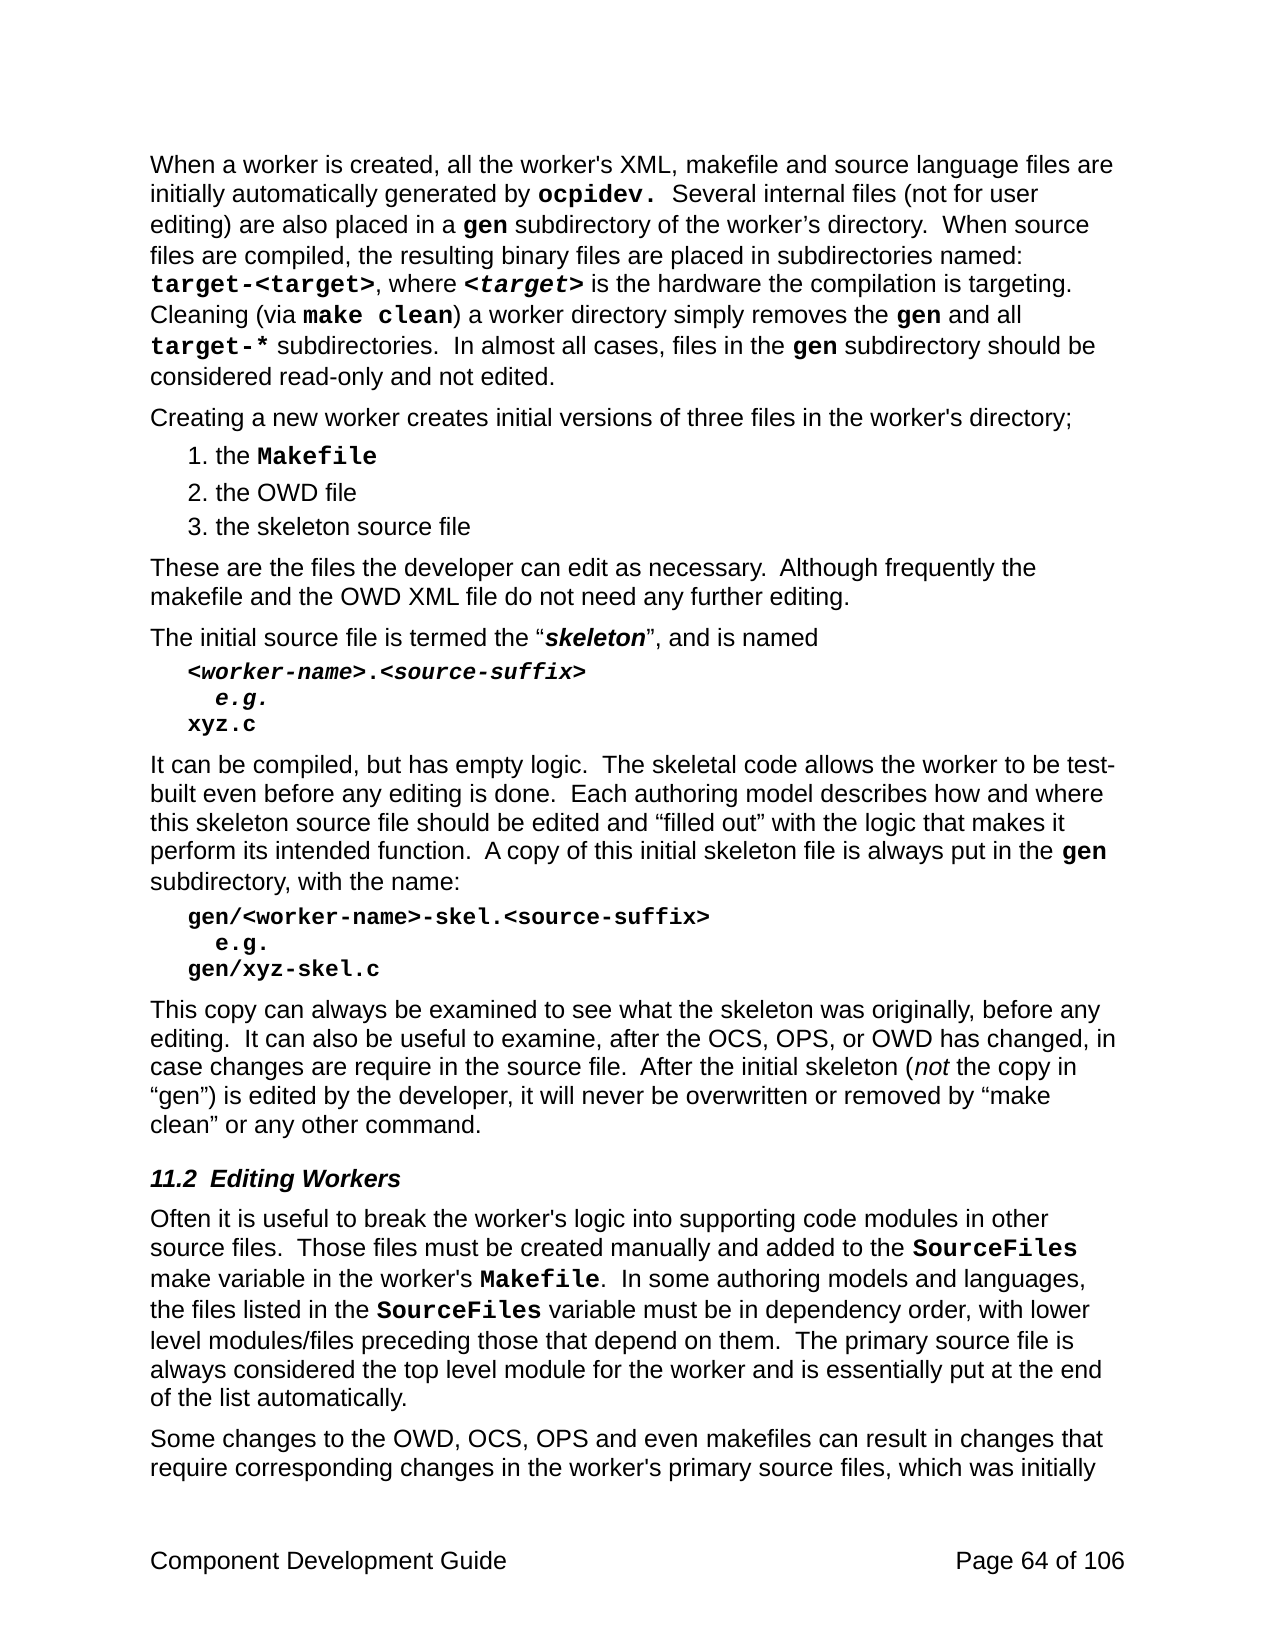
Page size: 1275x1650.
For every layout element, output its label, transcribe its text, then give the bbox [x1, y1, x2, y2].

list the OWD file [187, 478, 1050, 506]
text This copy can always be examined to see what the skeleton was originally, before any editing. It can also be useful to examine, after the OCS, OPS, or OWD has changed, in case changes are require in the source file. After the initial skeleton (not the copy in “gen”) is edited by the developer, it will never be overwritten or removed by “make clean” or any other command. [150, 995, 1125, 1138]
text It can be compiled, but has empty logic. The skeletal code allows the worker to be test-built even before any editing is done. Each authoring model describes how and where this skeleton source file should be edited and “filled out” with the logic that makes it perform its intended function. A copy of this initial skeleton file is always put in the gen subdirectory, with the name: [150, 750, 1125, 896]
list the skeleton source file [187, 512, 1050, 541]
text These are the files the developer can edit as necessary. Although frequently the makefile and the OWD XML file do not need any further editing. [150, 553, 1125, 611]
text gen/<worker-name>-skel.<source-suffix> e.g. gen/xyz-skel.c [187, 905, 1125, 983]
text Some changes to the OWD, OCS, OPS and even makefiles can result in changes that require corresponding changes in the worker's primary source files, which was initially [150, 1424, 1125, 1482]
text <worker-name>.<source-suffix> e.g. xyz.c [187, 660, 1125, 738]
list the Makefile [187, 441, 1050, 472]
text Often it is useful to break the worker's logic into supporting code modules in other source files. Those files must be created manually and added to the SourceFiles make variable in the worker's Makefile. In some authoring models and languages, the files listed in the SourceFiles variable must be in dependency order, with lower level modules/files preceding those that depend on them. The primary source file is always considered the top level module for the worker and is essentially put at the end of the list automatically. [150, 1204, 1125, 1412]
text The initial source file is termed the “skeleton”, and is named [150, 623, 1125, 651]
text When a worker is created, all the worker's XML, makefile and source language files are initially automatically generated by ocpidev. Several internal files (not for user editing) are also placed in a gen subdirectory of the worker’s directory. When source files are compiled, the resulting binary files are placed in subdirectories named: target-<target>, where <target> is the hardware the compilation is targeting. Cleaning (via make clean) a worker directory simply removes the gen and all target-* subdirectories. In almost all cases, files in the gen subdirectory should be considered read-only and not edited. [150, 150, 1125, 391]
text Creating a new worker creates initial versions of three files in the worker's directory; [150, 403, 1125, 432]
subtitle Editing Workers [150, 1163, 1125, 1192]
